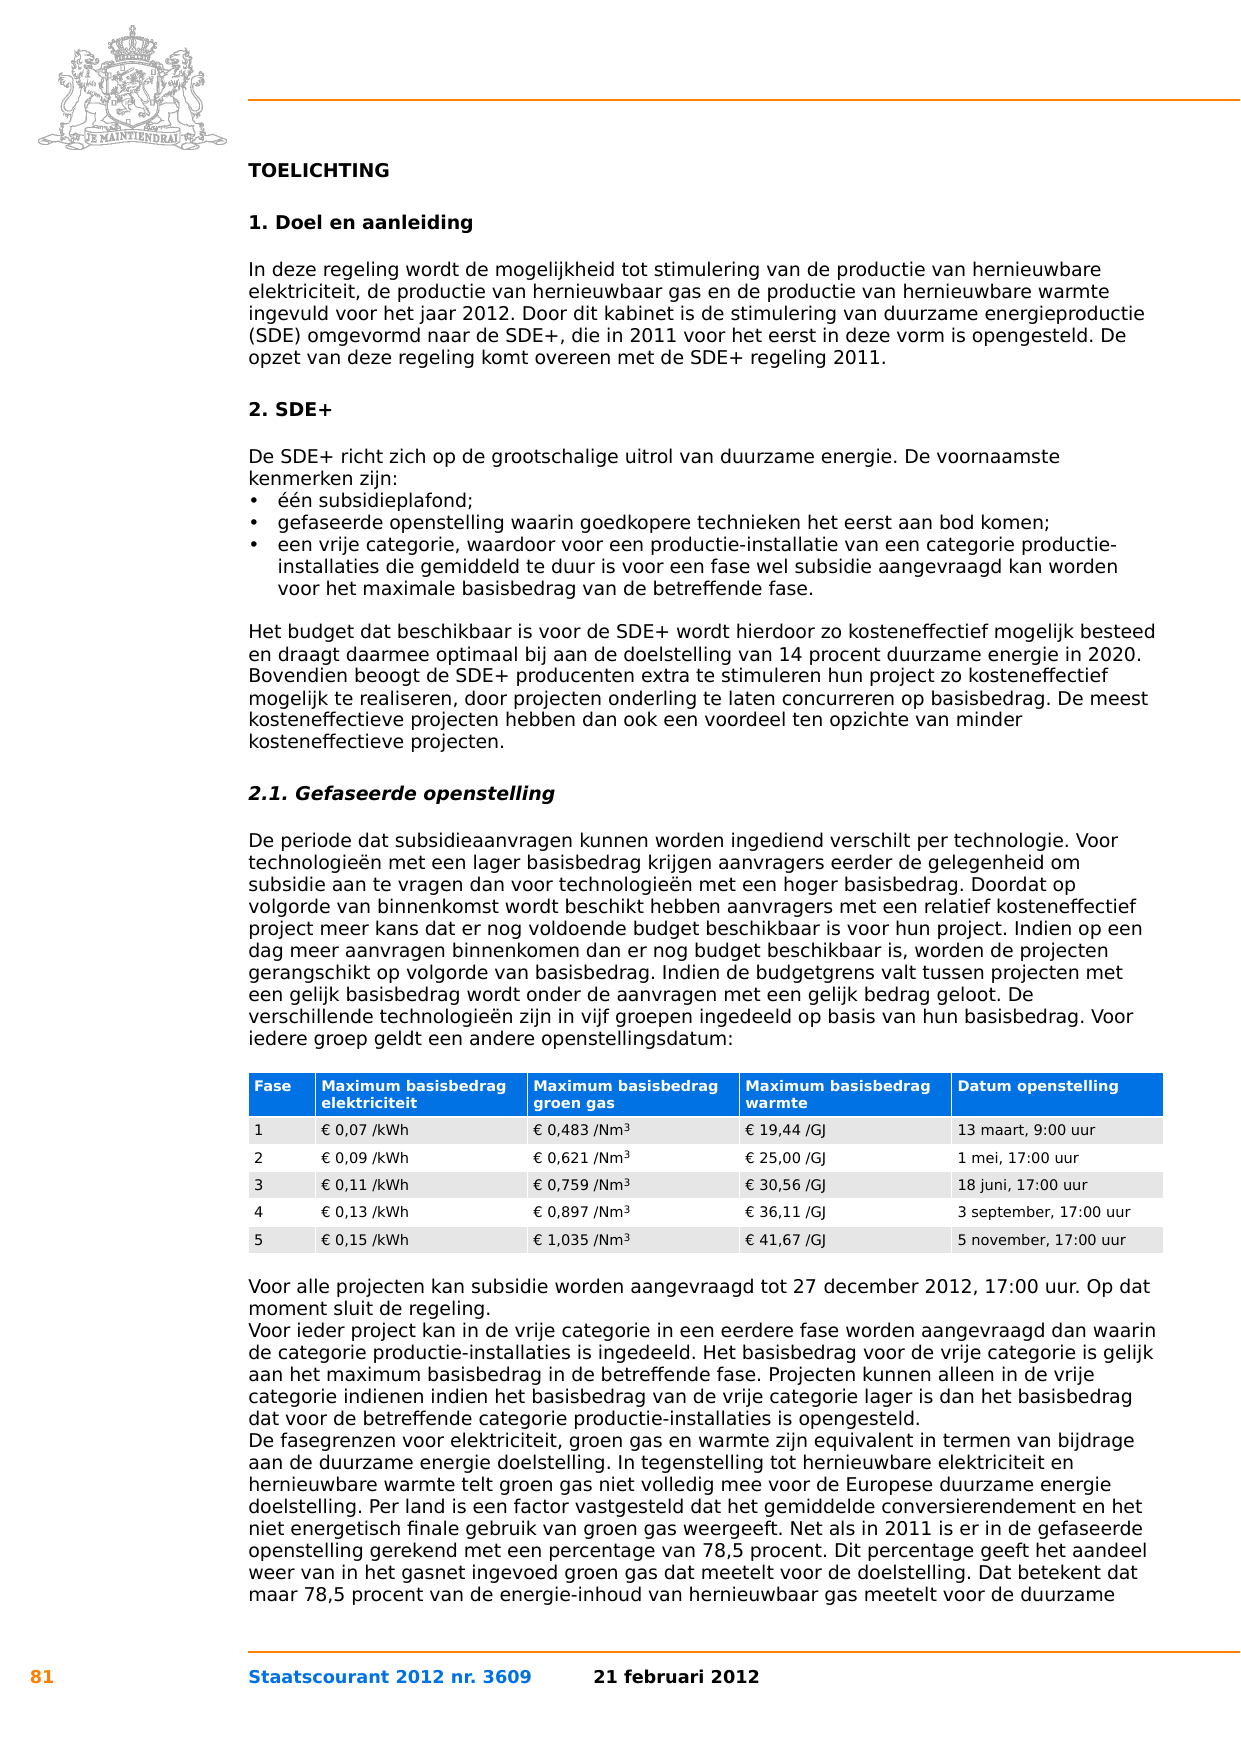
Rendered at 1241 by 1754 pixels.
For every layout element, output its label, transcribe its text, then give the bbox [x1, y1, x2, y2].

text • één subsidieplafond; [248, 490, 1163, 512]
table_cell € 0,09 /kWh [316, 1145, 527, 1171]
table_cell € 0,07 /kWh [316, 1118, 527, 1144]
text De periode dat subsidieaanvragen kunnen worden ingediend verschilt per technologie. Voor technologieën met een lager basisbedrag krijgen aanvragers eerder de gelegenheid om subsidie aan te vragen dan voor technologieën met een hoger basisbedrag. Doordat op volgorde van binnenkomst wordt beschikt hebben aanvragers met een relatief kosteneffectief project meer kans dat er nog voldoende budget beschikbaar is voor hun project. Indien op een dag meer aanvragen binnenkomen dan er nog budget beschikbaar is, worden de projecten gerangschikt op volgorde van basisbedrag. Indien de budgetgrens valt tussen projecten met een gelijk basisbedrag wordt onder de aanvragen met een gelijk bedrag geloot. De verschillende technologieën zijn in vijf groepen ingedeeld op basis van hun basisbedrag. Voor iedere groep geldt een andere openstellingsdatum: [248, 830, 1163, 1050]
table_cell 5 [249, 1227, 315, 1253]
table_cell 13 maart, 9:00 uur [952, 1118, 1163, 1144]
text De fasegrenzen voor elektriciteit, groen gas en warmte zijn equivalent in termen van bijdrage aan de duurzame energie doelstelling. In tegenstelling tot hernieuwbare elektriciteit en hernieuwbare warmte telt groen gas niet volledig mee voor de Europese duurzame energie doelstelling. Per land is een factor vastgesteld dat het gemiddelde conversierendement en het niet energetisch finale gebruik van groen gas weergeeft. Net als in 2011 is er in de gefaseerde openstelling gerekend met een percentage van 78,5 procent. Dit percentage geeft het aandeel weer van in het gasnet ingevoed groen gas dat meetelt voor de doelstelling. Dat betekent dat maar 78,5 procent van de energie-inhoud van hernieuwbaar gas meetelt voor de duurzame [248, 1430, 1163, 1606]
table_cell € 36,11 /GJ [740, 1200, 951, 1226]
table_cell € 25,00 /GJ [740, 1145, 951, 1171]
table_cell € 0,15 /kWh [316, 1227, 527, 1253]
table_cell 3 september, 17:00 uur [952, 1200, 1163, 1226]
table_cell € 19,44 /GJ [740, 1118, 951, 1144]
text • gefaseerde openstelling waarin goedkopere technieken het eerst aan bod komen; [248, 512, 1163, 534]
table_cell 1 mei, 17:00 uur [952, 1145, 1163, 1171]
table_cell € 41,67 /GJ [740, 1227, 951, 1253]
table_cell € 0,13 /kWh [316, 1200, 527, 1226]
subtitle 2.1. Gefaseerde openstelling [248, 783, 1163, 805]
table_cell 3 [249, 1172, 315, 1198]
subtitle 2. SDE+ [248, 399, 1163, 421]
text In deze regeling wordt de mogelijkheid tot stimulering van de productie van hernieuwbare elektriciteit, de productie van hernieuwbaar gas en de productie van hernieuwbare warmte ingevuld voor het jaar 2012. Door dit kabinet is de stimulering van duurzame energieproductie (SDE) omgevormd naar de SDE+, die in 2011 voor het eerst in deze vorm is opengesteld. De opzet van deze regeling komt overeen met de SDE+ regeling 2011. [248, 259, 1163, 369]
table_header Maximum basisbedrag groen gas [528, 1073, 739, 1116]
table_cell € 0,621 /Nm3 [528, 1145, 739, 1171]
table_header Datum openstelling [952, 1073, 1163, 1116]
text Voor alle projecten kan subsidie worden aangevraagd tot 27 december 2012, 17:00 uur. Op dat moment sluit de regeling. [248, 1276, 1163, 1320]
table_cell 5 november, 17:00 uur [952, 1227, 1163, 1253]
table_cell € 1,035 /Nm3 [528, 1227, 739, 1253]
table_cell € 0,897 /Nm3 [528, 1200, 739, 1226]
table_cell 18 juni, 17:00 uur [952, 1172, 1163, 1198]
table_cell € 30,56 /GJ [740, 1172, 951, 1198]
subtitle 1. Doel en aanleiding [248, 212, 1163, 234]
text De SDE+ richt zich op de grootschalige uitrol van duurzame energie. De voornaamste kenmerken zijn: [248, 446, 1163, 490]
subtitle TOELICHTING [248, 160, 1163, 182]
table_cell € 0,11 /kWh [316, 1172, 527, 1198]
table_cell 4 [249, 1200, 315, 1226]
table_cell € 0,483 /Nm3 [528, 1118, 739, 1144]
text • een vrije categorie, waardoor voor een productie-installatie van een categorie productie-installaties die gemiddeld te duur is voor een fase wel subsidie aangevraagd kan worden voor het maximale basisbedrag van de betreffende fase. [248, 534, 1163, 599]
picture [38, 25, 227, 150]
text Het budget dat beschikbaar is voor de SDE+ wordt hierdoor zo kosteneffectief mogelijk besteed en draagt daarmee optimaal bij aan de doelstelling van 14 procent duurzame energie in 2020. Bovendien beoogt de SDE+ producenten extra te stimuleren hun project zo kosteneffectief mogelijk te realiseren, door projecten onderling te laten concurreren op basisbedrag. De meest kosteneffectieve projecten hebben dan ook een voordeel ten opzichte van minder kosteneffectieve projecten. [248, 621, 1163, 753]
table_header Maximum basisbedrag warmte [740, 1073, 951, 1116]
table_cell € 0,759 /Nm3 [528, 1172, 739, 1198]
table_cell 1 [249, 1118, 315, 1144]
text Voor ieder project kan in de vrije categorie in een eerdere fase worden aangevraagd dan waarin de categorie productie-installaties is ingedeeld. Het basisbedrag voor de vrije categorie is gelijk aan het maximum basisbedrag in de betreffende fase. Projecten kunnen alleen in de vrije categorie indienen indien het basisbedrag van de vrije categorie lager is dan het basisbedrag dat voor de betreffende categorie productie-installaties is opengesteld. [248, 1320, 1163, 1430]
table_header Fase [249, 1073, 315, 1116]
table_header Maximum basisbedrag elektriciteit [316, 1073, 527, 1116]
table_cell 2 [249, 1145, 315, 1171]
